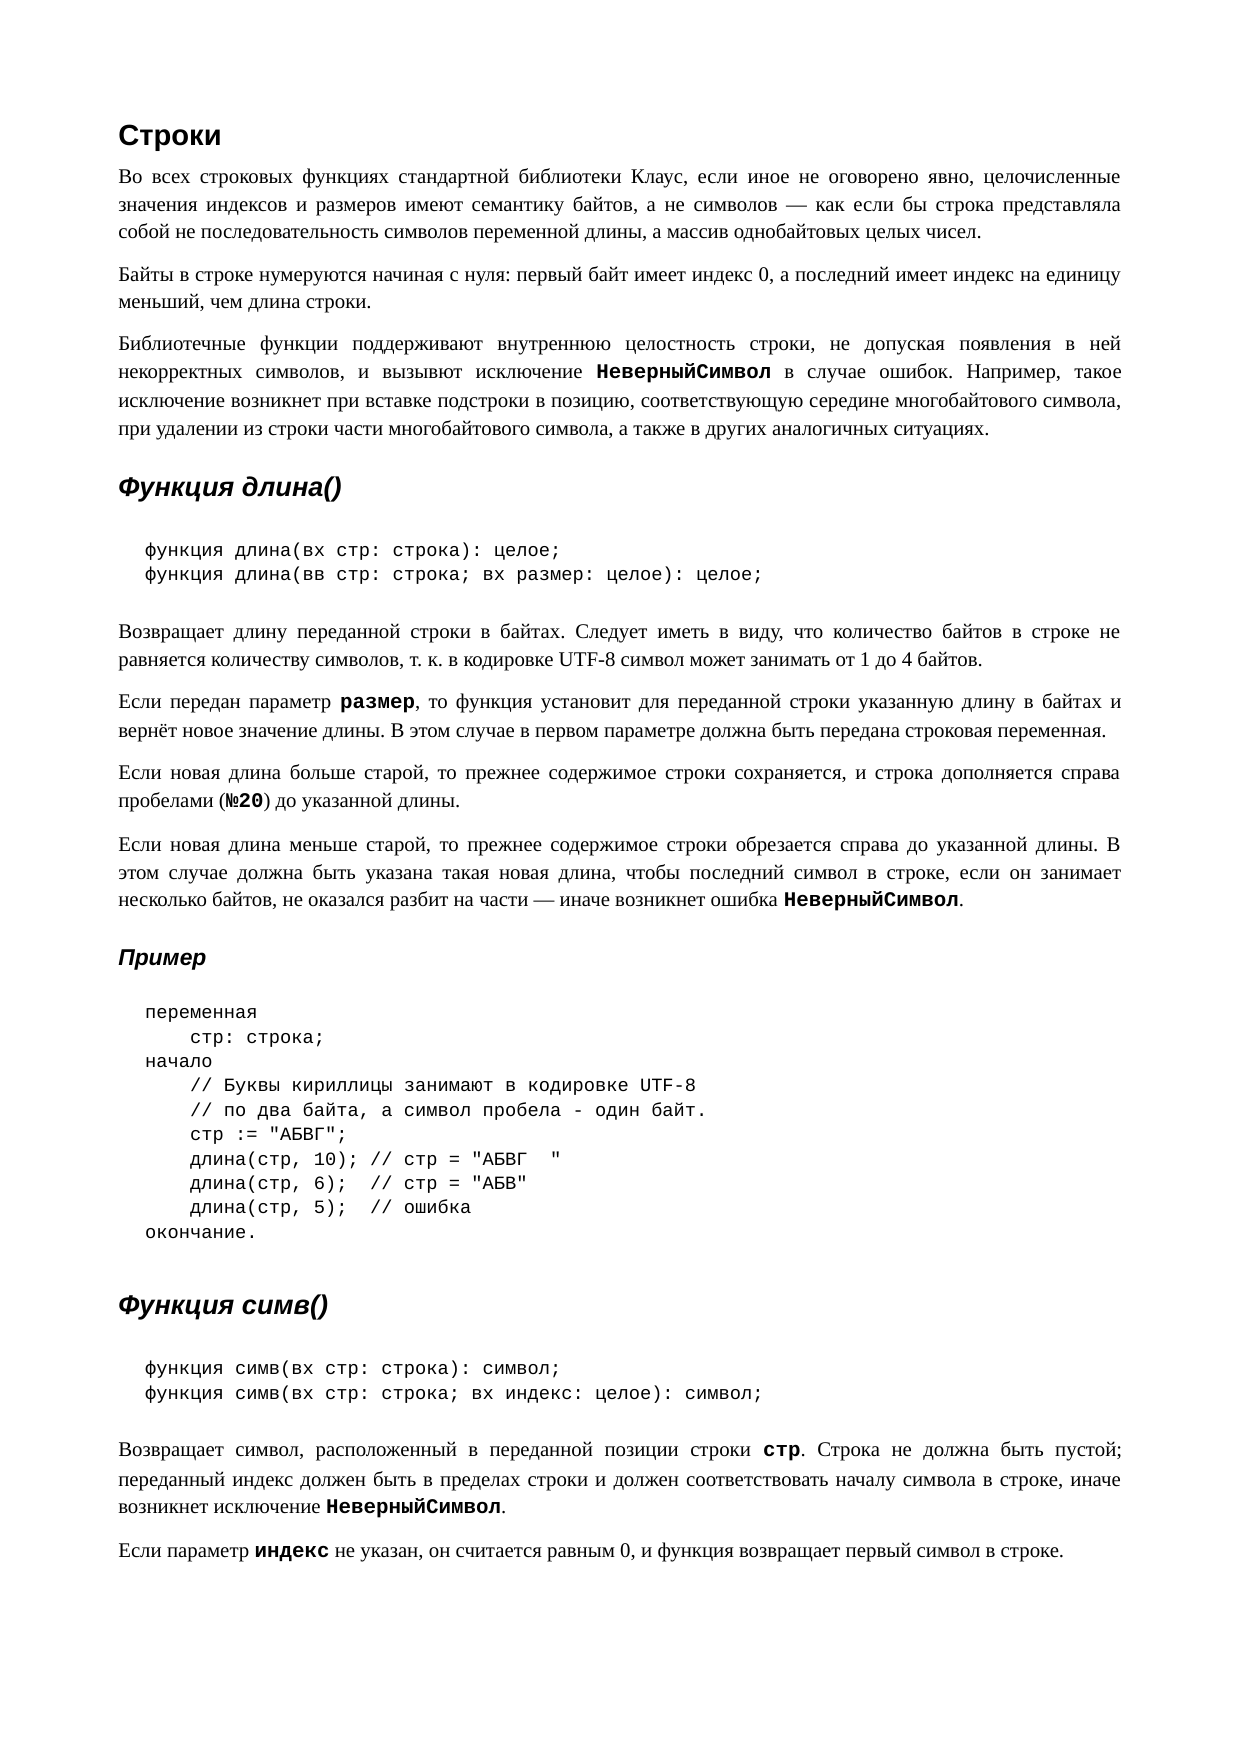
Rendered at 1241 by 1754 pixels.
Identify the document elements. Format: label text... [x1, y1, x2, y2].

text длина(стр, 10); // стр = "АБВГ " [136, 1141, 1104, 1165]
text переменная [136, 994, 1104, 1019]
text Если передан параметр размер, то функция установит для переданной строки указанную длину в байтах и вернёт новое значение длины. В этом случае в первом параметре должна быть передана строковая переменная. [118, 689, 1122, 742]
text Если новая длина меньше старой, то прежнее содержимое строки обрезается справа до указанной длины. В этом случае должна быть указана такая новая длина, чтобы последний символ в строке, если он занимает несколько байтов, не оказался разбит на части — иначе возникнет ошибка НеверныйСимвол. [118, 832, 1122, 913]
text функция симв(вх стр: строка; вх индекс: целое): символ; [136, 1375, 1104, 1414]
text Байты в строке нумеруются начиная с нуля: первый байт имеет индекс 0, а последний имеет индекс на единицу меньший, чем длина строки. [118, 262, 1122, 313]
text Если новая длина больше старой, то прежнее содержимое строки сохраняется, и строка дополняется справа пробелами (№20) до указанной длины. [118, 760, 1122, 814]
subtitle Строки [118, 118, 1122, 152]
text Возвращает символ, расположенный в переданной позиции строки стр. Строка не должна быть пустой; переданный индекс должен быть в пределах строки и должен соответствовать началу символа в строке, иначе возникнет исключение НеверныйСимвол. [118, 1437, 1122, 1520]
text функция симв(вх стр: строка): символ; [136, 1350, 1104, 1375]
text Во всех строковых функциях стандартной библиотеки Клаус, если иное не оговорено явно, целочисленные значения индексов и размеров имеют семантику байтов, а не символов — как если бы строка представляла собой не последовательность символов переменной длины, а массив однобайтовых целых чисел. [118, 164, 1122, 243]
text функция длина(вх стр: строка): целое; [136, 532, 1104, 556]
subtitle Функция симв() [118, 1289, 1122, 1320]
subtitle Функция длина() [118, 471, 1122, 502]
text Возвращает длину переданной строки в байтах. Следует иметь в виду, что количество байтов в строке не равняется количеству символов, т. к. в кодировке UTF-8 символ может занимать от 1 до 4 байтов. [118, 619, 1122, 671]
text Если параметр индекс не указан, он считается равным 0, и функция возвращает первый символ в строке. [118, 1538, 1122, 1564]
text // Буквы кириллицы занимают в кодировке UTF-8 [136, 1067, 1104, 1092]
text длина(стр, 5); // ошибка [136, 1189, 1104, 1214]
text начало [136, 1043, 1104, 1067]
text стр: строка; [136, 1019, 1104, 1043]
text Библиотечные функции поддерживают внутреннюю целостность строки, не допуская появления в ней некорректных символов, и вызывют исключение НеверныйСимвол в случае ошибок. Например, такое исключение возникнет при вставке подстроки в позицию, соответствующую середине многобайтового символа, при удалении из строки части многобайтового символа, а также в других аналогичных ситуациях. [118, 331, 1122, 440]
text длина(стр, 6); // стр = "АБВ" [136, 1165, 1104, 1189]
text окончание. [136, 1214, 1104, 1253]
text // по два байта, а символ пробела - один байт. [136, 1092, 1104, 1116]
subtitle Пример [118, 944, 1122, 970]
text функция длина(вв стр: строка; вх размер: целое): целое; [136, 556, 1104, 595]
text стр := "АБВГ"; [136, 1116, 1104, 1141]
